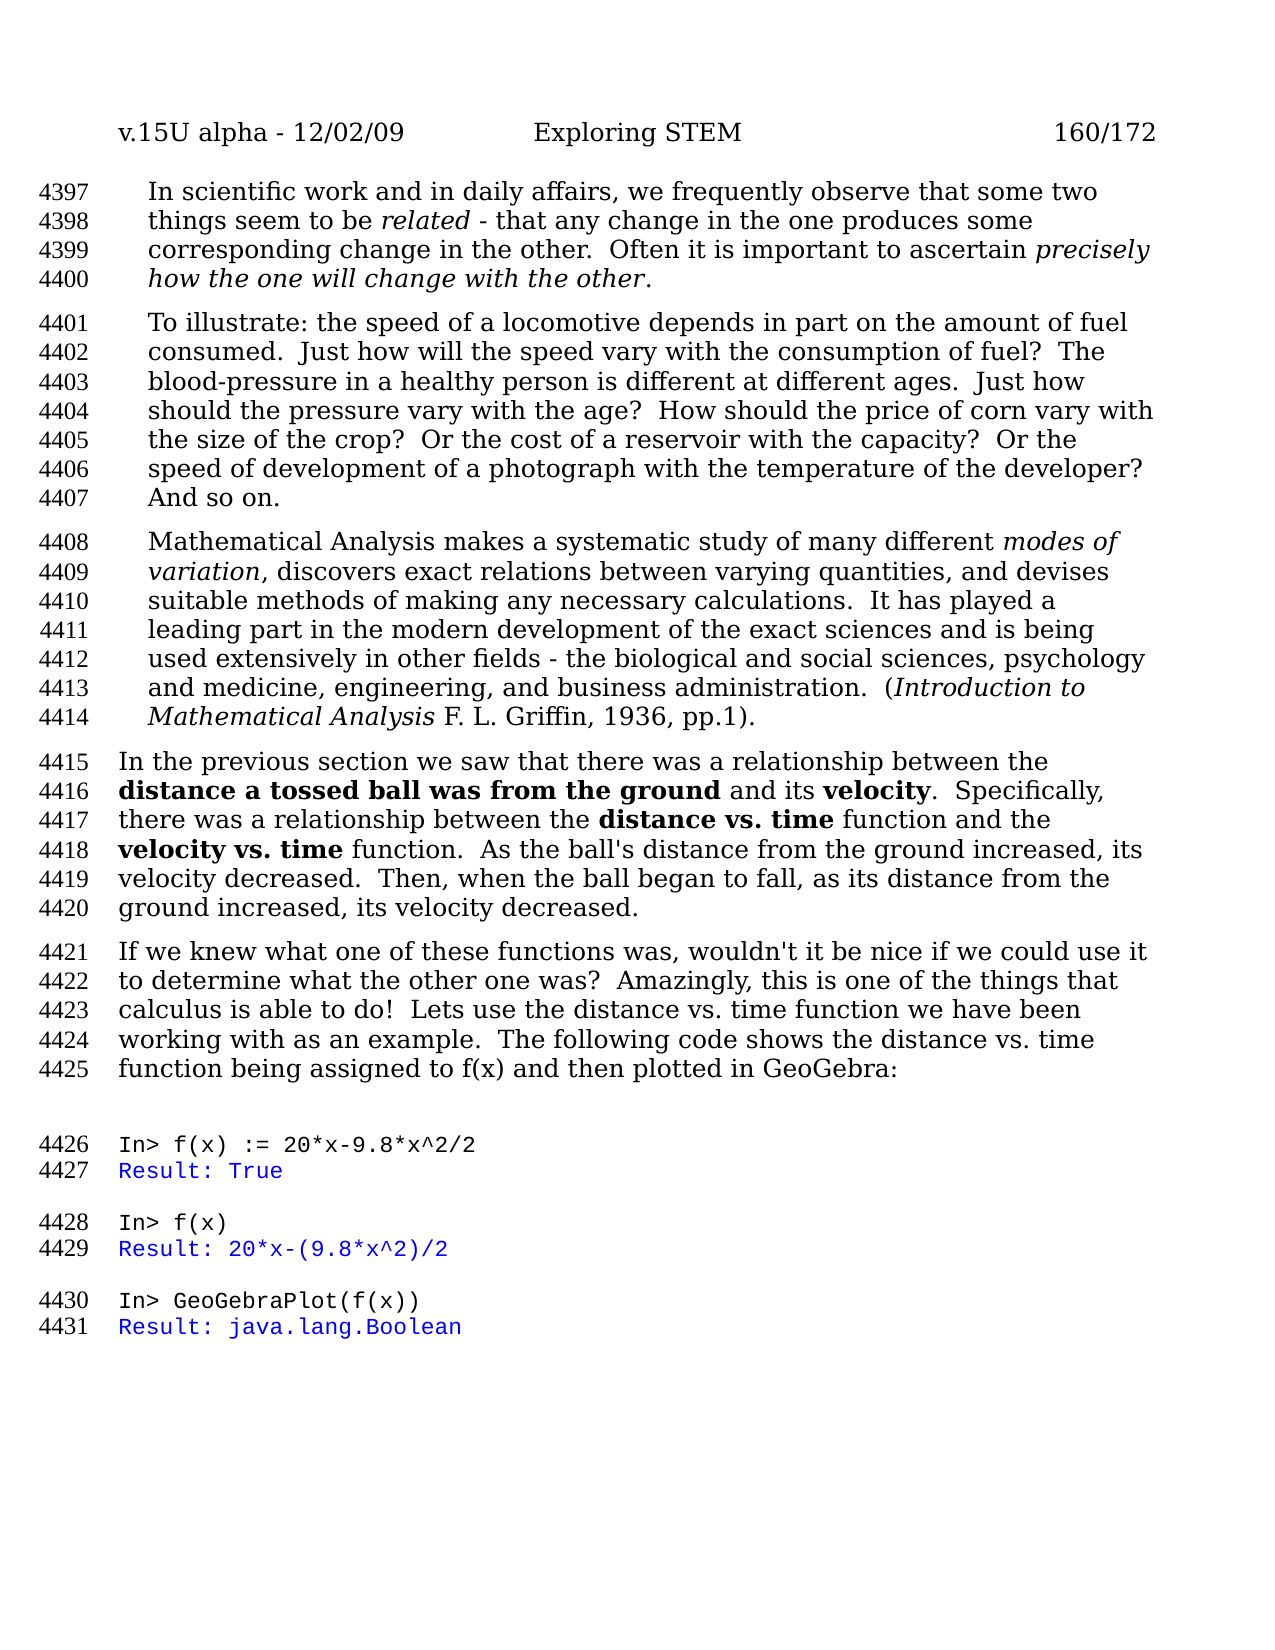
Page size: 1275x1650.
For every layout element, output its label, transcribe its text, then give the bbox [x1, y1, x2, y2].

text In> f(x) [118, 1211, 1157, 1237]
text Result: True [118, 1159, 1157, 1185]
text In> GeoGebraPlot(f(x)) [118, 1289, 1157, 1315]
text Result: 20*x-(9.8*x^2)/2 [118, 1237, 1157, 1263]
text Result: java.lang.Boolean [118, 1315, 1157, 1341]
text If we knew what one of these functions was, wouldn't it be nice if we could use it to determine what the other one was? Amazingly, this is one of the things that calculus is able to do! Lets use the distance vs. time function we have been working with as an example. The following code shows the distance vs. time function being assigned to f(x) and then plotted in GeoGebra: [118, 937, 1157, 1083]
text To illustrate: the speed of a locomotive depends in part on the amount of fuel consumed. Just how will the speed vary with the consumption of fuel? The blood-pressure in a healthy person is different at different ages. Just how should the pressure vary with the age? How should the price of corn vary with the size of the crop? Or the cost of a reservoir with the capacity? Or the speed of development of a photograph with the temperature of the developer? And so on. [148, 308, 1157, 513]
text In scientific work and in daily affairs, we frequently observe that some two things seem to be related - that any change in the one produces some corresponding change in the other. Often it is important to ascertain precisely how the one will change with the other. [148, 177, 1157, 293]
text Mathematical Analysis makes a systematic study of many different modes of variation, discovers exact relations between varying quantities, and devises suitable methods of making any necessary calculations. It has played a leading part in the modern development of the exact sciences and is being used extensively in other fields - the biological and social sciences, psychology and medicine, engineering, and business administration. (Introduction to Mathematical Analysis F. L. Griffin, 1936, pp.1). [148, 528, 1157, 732]
text In the previous section we saw that there was a relationship between the distance a tossed ball was from the ground and its velocity. Specifically, there was a relationship between the distance vs. time function and the velocity vs. time function. As the ball's distance from the ground increased, its velocity decreased. Then, when the ball began to fall, as its distance from the ground increased, its velocity decreased. [118, 747, 1157, 922]
text In> f(x) := 20*x-9.8*x^2/2 [118, 1133, 1157, 1159]
